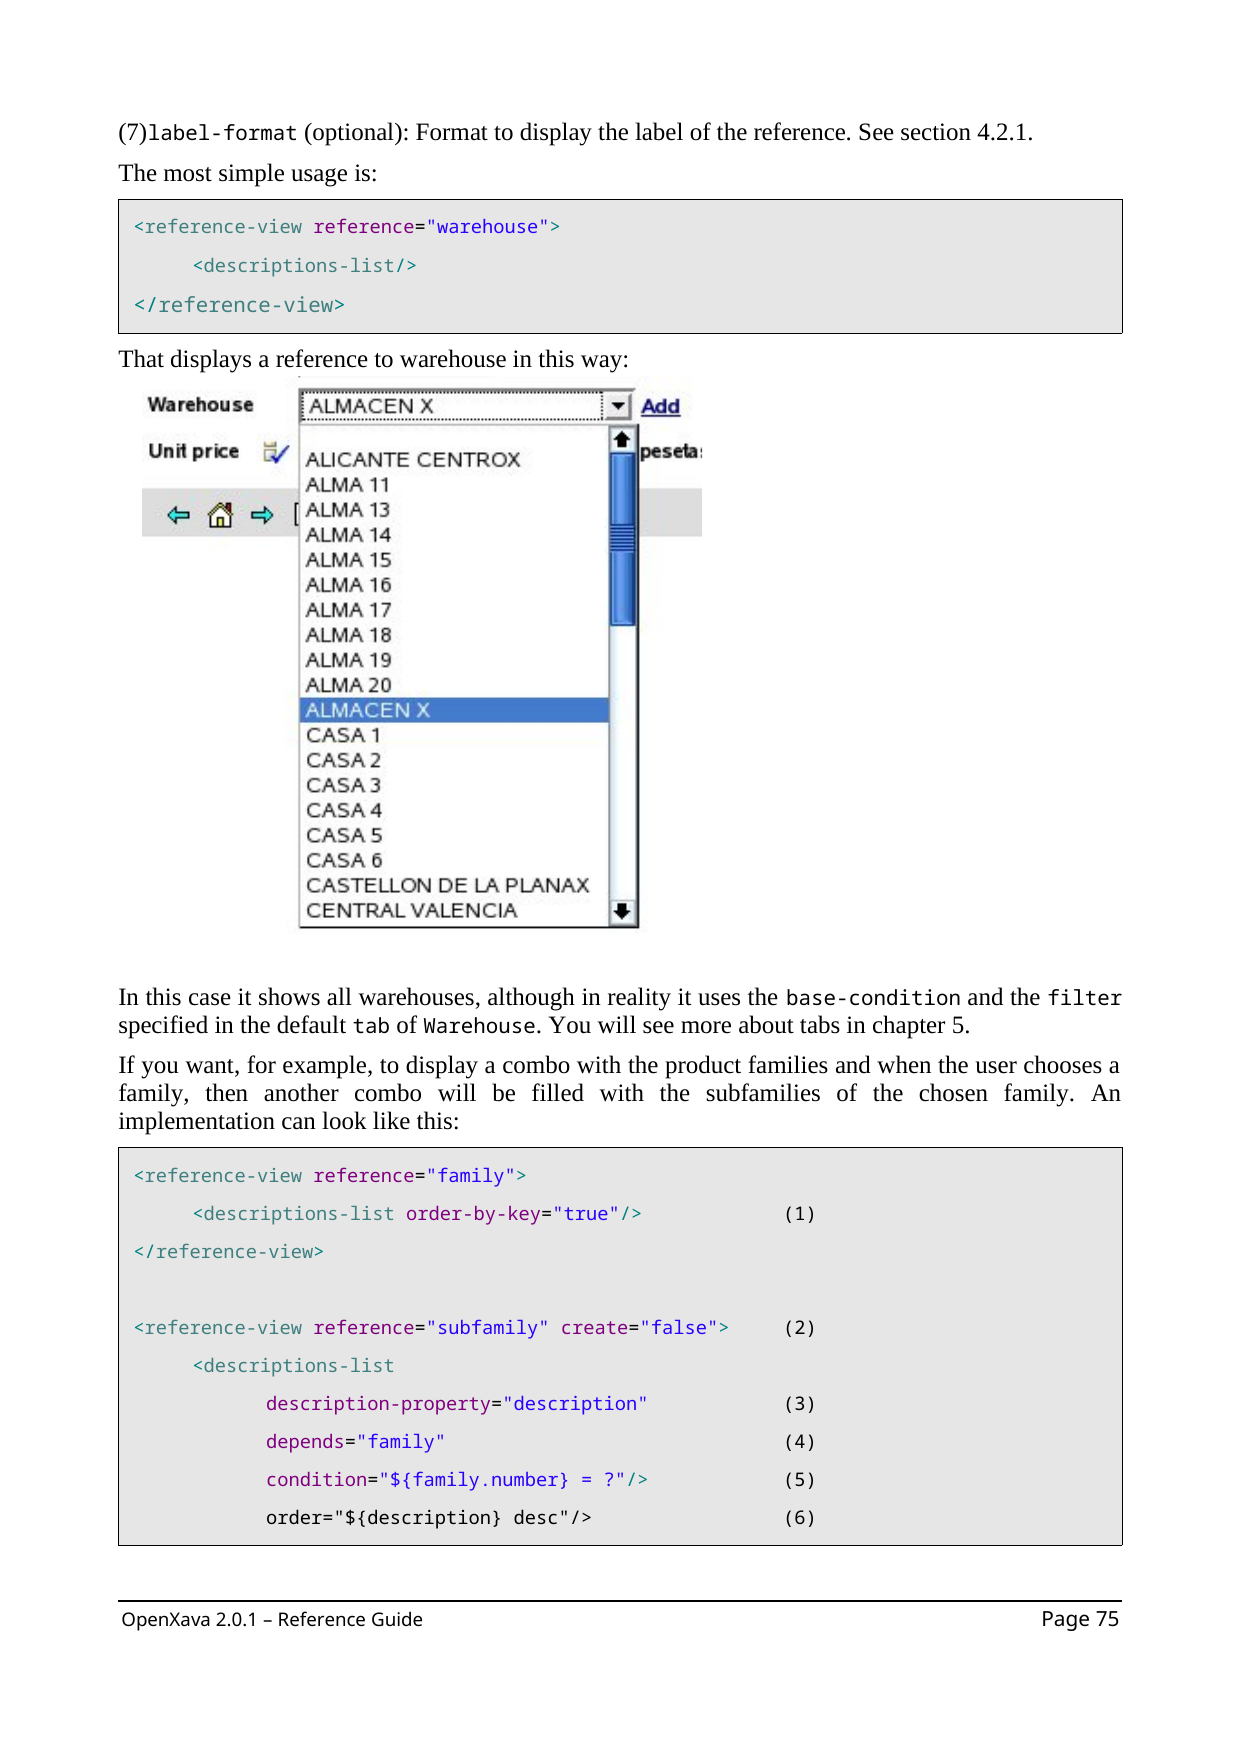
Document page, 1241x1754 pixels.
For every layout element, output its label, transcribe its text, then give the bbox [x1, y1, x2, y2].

text <descriptions-list [119, 1337, 1122, 1375]
text description-property="description" (3) [119, 1375, 1122, 1413]
picture [142, 376, 703, 943]
text The most simple usage is: [118, 159, 1122, 187]
text <descriptions-list order-by-key="true"/> (1) [119, 1185, 1122, 1223]
text <descriptions-list/> [119, 237, 1122, 275]
text </reference-view> [119, 275, 1122, 333]
text condition="${family.number} = ?"/> (5) [119, 1451, 1122, 1489]
list label-format (optional): Format to display the label of the reference. See section 4.2.1. [118, 118, 1122, 146]
text In this case it shows all warehouses, although in reality it uses the base-condition and the filter specified in the default tab of Warehouse. You will see more about tabs in chapter 5. [118, 983, 1122, 1039]
text order="${description} desc"/> (6) [119, 1489, 1122, 1545]
text depends="family" (4) [119, 1413, 1122, 1451]
text If you want, for example, to display a combo with the product families and when the user chooses a family, then another combo will be filled with the subfamilies of the chosen family. An implementation can look like this: [118, 1052, 1122, 1135]
text <reference-view reference="subfamily" create="false"> (2) [119, 1299, 1122, 1337]
text <reference-view reference="warehouse"> [119, 200, 1122, 237]
text That displays a reference to warehouse in this way: [118, 346, 1122, 373]
text <reference-view reference="family"> [119, 1148, 1122, 1185]
text </reference-view> [119, 1223, 1122, 1261]
